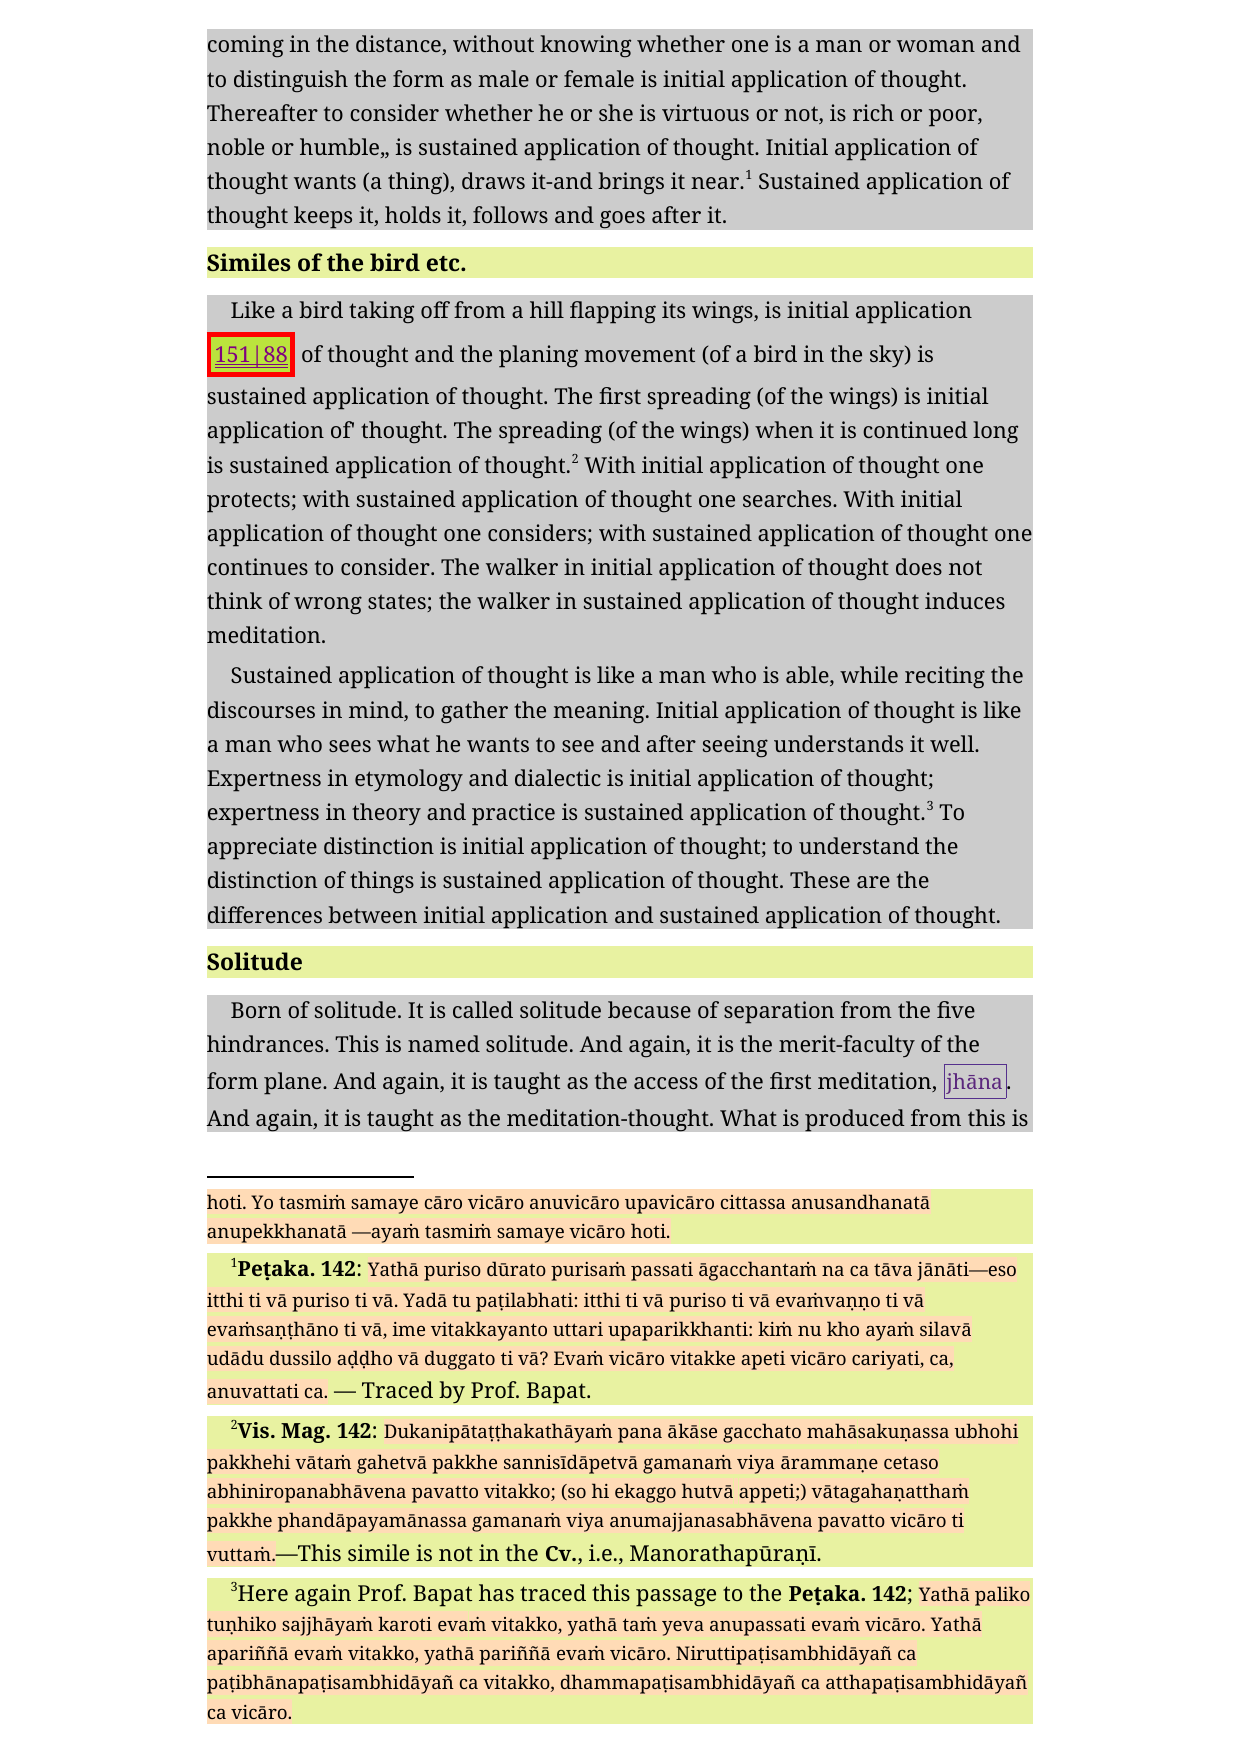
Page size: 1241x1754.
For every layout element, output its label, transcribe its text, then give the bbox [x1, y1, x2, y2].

text Sustained application of thought is like a man who is able, while reciting the discourses in mind, to gather the meaning. Initial application of thought is like a man who sees what he wants to see and after seeing understands it well. Expertness in etymology and dialectic is initial application of thought; expertness in theory and practice is sustained application of thought. To appreciate distinction is initial application of thought; to understand the distinction of things is sustained application of thought. These are the differences between initial application and sustained application of thought. [207, 661, 1033, 929]
text Vis. Mag. 142: Dukanipātaṭṭhakathāyaṁ pana ākāse gacchato mahāsakuṇassa ubhohi pakkhehi vātaṁ gahetvā pakkhe sannisīdāpetvā gamanaṁ viya ārammaṇe cetaso abhiniropanabhāvena pavatto vitakko; (so hi ekaggo hutvā appeti;) vātagahaṇatthaṁ pakkhe phandāpayamānassa gamanaṁ viya anumajjanasabhāvena pavatto vicāro ti vuttaṁ.—This simile is not in the Cv., i.e., Manorathapūraṇī. [207, 1416, 1033, 1567]
text Like a bird taking off from a hill flapping its wings, is initial application 151|88 of thought and the planing movement (of a bird in the sky) is sustained application of thought. The first spreading (of the wings) is initial application of' thought. The spreading (of the wings) when it is continued long is sustained application of thought. With initial application of thought one protects; with sustained application of thought one searches. With initial application of thought one considers; with sustained application of thought one continues to consider. The walker in initial application of thought does not think of wrong states; the walker in sustained application of thought induces meditation. [207, 295, 1033, 650]
subtitle Similes of the bird etc. [207, 247, 1033, 278]
text Here again Prof. Bapat has traced this passage to the Peṭaka. 142; Yathā paliko tuṇhiko sajjhāyaṁ karoti evaṁ vitakko, yathā taṁ yeva anupassati evaṁ vicāro. Yathā apariññā evaṁ vitakko, yathā pariññā evaṁ vicāro. Niruttipaṭisambhidāyañ ca paṭibhānapaṭisambhidāyañ ca vitakko, dhammapaṭisambhidāyañ ca atthapaṭisambhidāyañ ca vicāro. [207, 1578, 1033, 1724]
text Born of solitude. It is called solitude because of separation from the five hindrances. This is named solitude. And again, it is the merit-faculty of the form plane. And again, it is taught as the access of the first meditation, jhāna. And again, it is taught as the meditation-thought. What is produced from this is [207, 995, 1033, 1132]
text hoti. Yo tasmiṁ samaye cāro vicāro anuvicāro upavicāro cittassa anusandhanatā anupekkhanatā —ayaṁ tasmiṁ samaye vicāro hoti. [207, 1189, 1033, 1244]
subtitle Solitude [207, 946, 1033, 978]
text Peṭaka. 142: Yathā puriso dūrato purisaṁ passati āgacchantaṁ na ca tāva jānāti—eso itthi ti vā puriso ti vā. Yadā tu paṭilabhati: itthi ti vā puriso ti vā evaṁvaṇṇo ti vā evaṁsaṇṭhāno ti vā, ime vitakkayanto uttari upaparikkhanti: kiṁ nu kho ayaṁ silavā udādu dussilo aḍḍho vā duggato ti vā? Evaṁ vicāro vitakke apeti vicāro cariyati, ca, anuvattati ca. — Traced by Prof. Bapat. [207, 1253, 1033, 1405]
text coming in the distance, without knowing whether one is a man or woman and to distinguish the form as male or female is initial application of thought. Thereafter to consider whether he or she is virtuous or not, is rich or poor, noble or humble„ is sustained application of thought. Initial application of thought wants (a thing), draws it-and brings it near. Sustained application of thought keeps it, holds it, follows and goes after it. [207, 29, 1033, 230]
